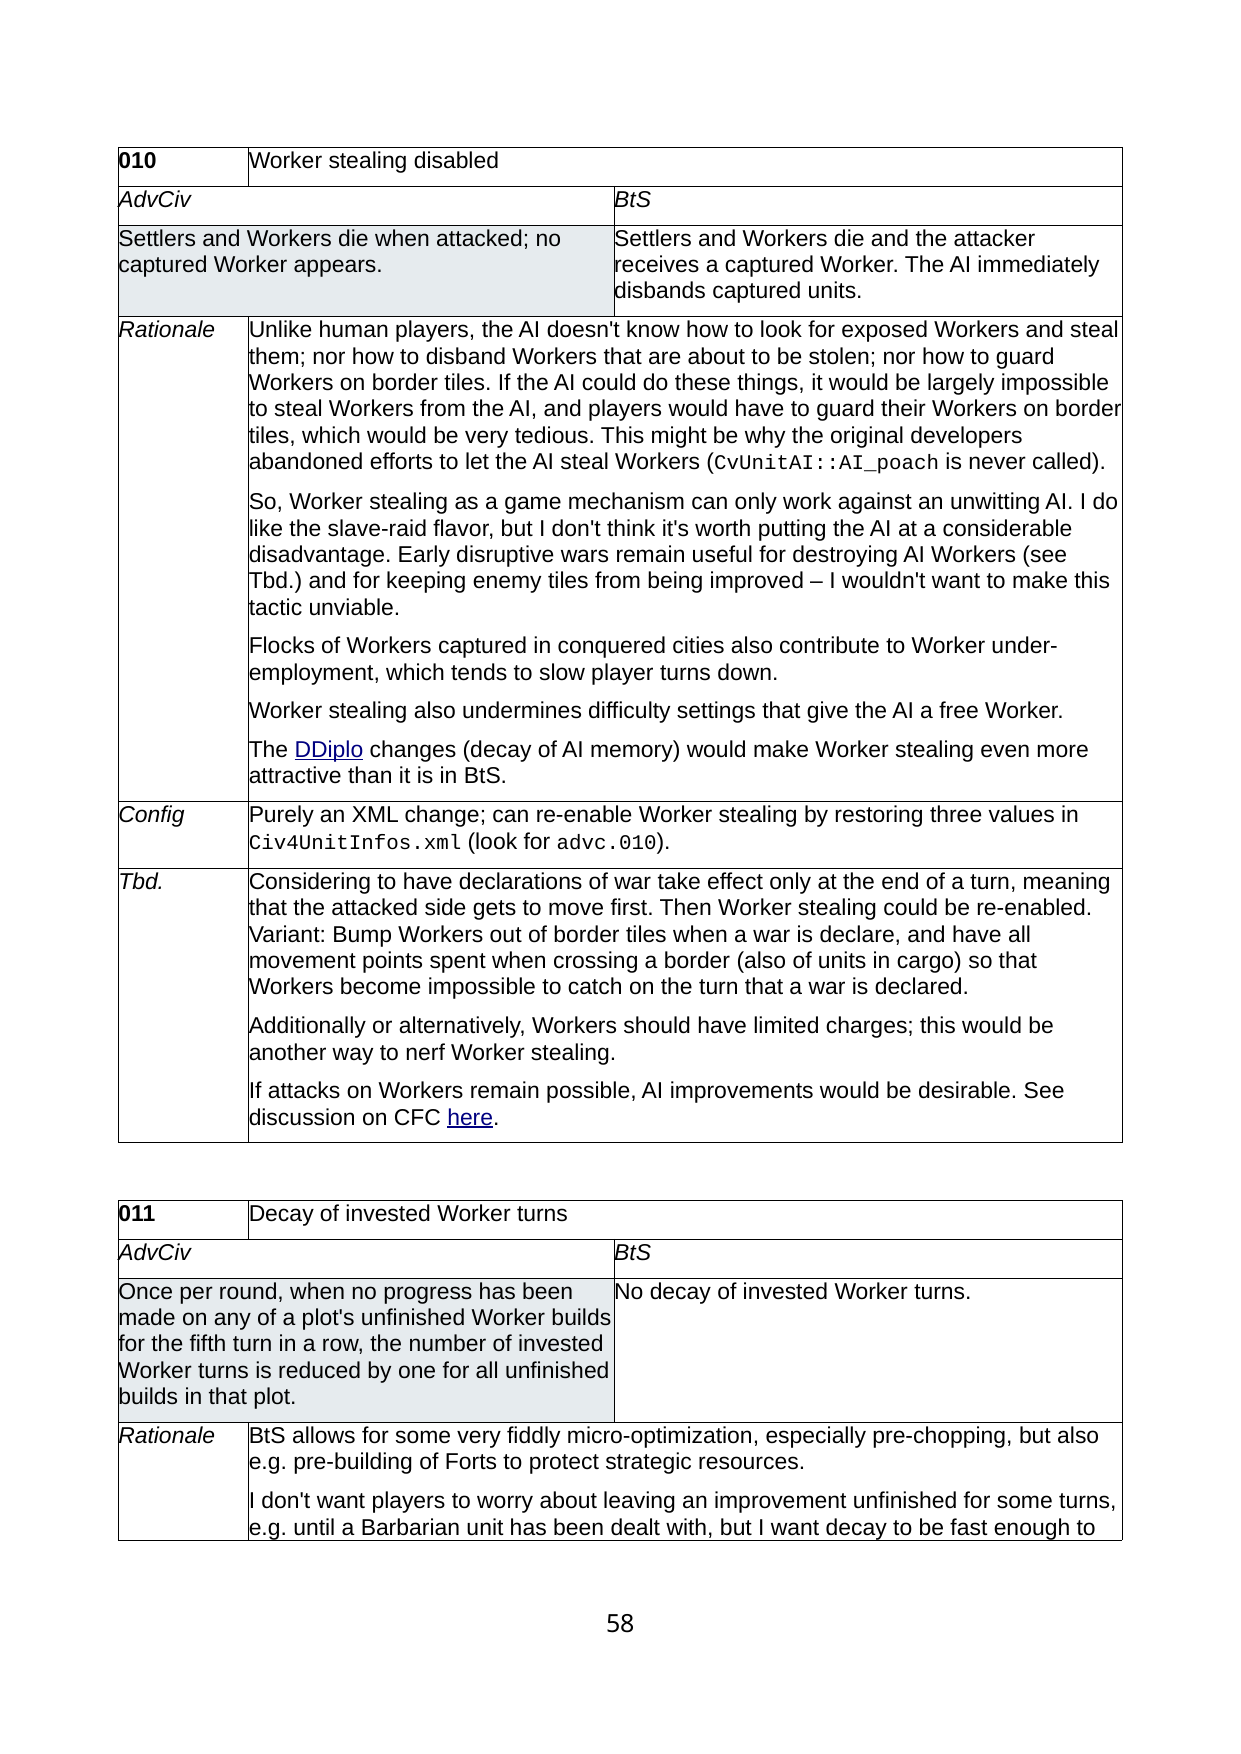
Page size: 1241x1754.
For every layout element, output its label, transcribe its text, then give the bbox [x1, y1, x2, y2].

table_cell Unlike human players, the AI doesn't know how to look for exposed Workers and steal them; nor how to disband Workers that are about to be stolen; nor how to guard Workers on border tiles. If the AI could do these things, it would be largely impossible to steal Workers from the AI, and players would have to guard their Workers on border tiles, which would be very tedious. This might be why the original developers abandoned efforts to let the AI steal Workers (CvUnitAI::AI_poach is never called). So, Worker stealing as a game mechanism can only work against an unwitting AI. I do like the slave-raid flavor, but I don't think it's worth putting the AI at a considerable disadvantage. Early disruptive wars remain useful for destroying AI Workers (see Tbd.) and for keeping enemy tiles from being improved – I wouldn't want to make this tactic unviable. Flocks of Workers captured in conquered cities also contribute to Worker under-employment, which tends to slow player turns down. Worker stealing also undermines difficulty settings that give the AI a free Worker. The DDiplo changes (decay of AI memory) would make Worker stealing even more attractive than it is in BtS. [249, 317, 1122, 801]
table_header Worker stealing disabled [249, 148, 1122, 186]
table_cell Purely an XML change; can re-enable Worker stealing by restoring three values in Civ4UnitInfos.xml (look for advc.010). [249, 802, 1122, 868]
table_cell BtS allows for some very fiddly micro-optimization, especially pre-chopping, but also e.g. pre-building of Forts to protect strategic resources. I don't want players to worry about leaving an improvement unfinished for some turns, e.g. until a Barbarian unit has been dealt with, but I want decay to be fast enough to [249, 1423, 1122, 1540]
table_header 011 [119, 1201, 248, 1239]
table_cell BtS [615, 1240, 1122, 1278]
table_cell AdvCiv [119, 187, 614, 224]
table_cell Rationale [119, 317, 248, 801]
table_cell Once per round, when no progress has been made on any of a plot's unfinished Worker builds for the fifth turn in a row, the number of invested Worker turns is reduced by one for all unfinished builds in that plot. [119, 1279, 614, 1422]
table_header Decay of invested Worker turns [249, 1201, 1122, 1239]
table_cell AdvCiv [119, 1240, 614, 1278]
table_cell Settlers and Workers die and the attacker receives a captured Worker. The AI immediately disbands captured units. [615, 226, 1122, 316]
table_cell Settlers and Workers die when attacked; no captured Worker appears. [119, 226, 614, 316]
table_cell No decay of invested Worker turns. [615, 1279, 1122, 1422]
table_cell Tbd. [119, 869, 248, 1142]
table_header 010 [119, 148, 248, 186]
table_cell Rationale [119, 1423, 248, 1540]
table_cell Considering to have declarations of war take effect only at the end of a turn, meaning that the attacked side gets to move first. Then Worker stealing could be re-enabled. Variant: Bump Workers out of border tiles when a war is declare, and have all movement points spent when crossing a border (also of units in cargo) so that Workers become impossible to catch on the turn that a war is declared. Additionally or alternatively, Workers should have limited charges; this would be another way to nerf Worker stealing. If attacks on Workers remain possible, AI improvements would be desirable. See discussion on CFC here. [249, 869, 1122, 1142]
table_cell BtS [615, 187, 1122, 224]
table_cell Config [119, 802, 248, 868]
